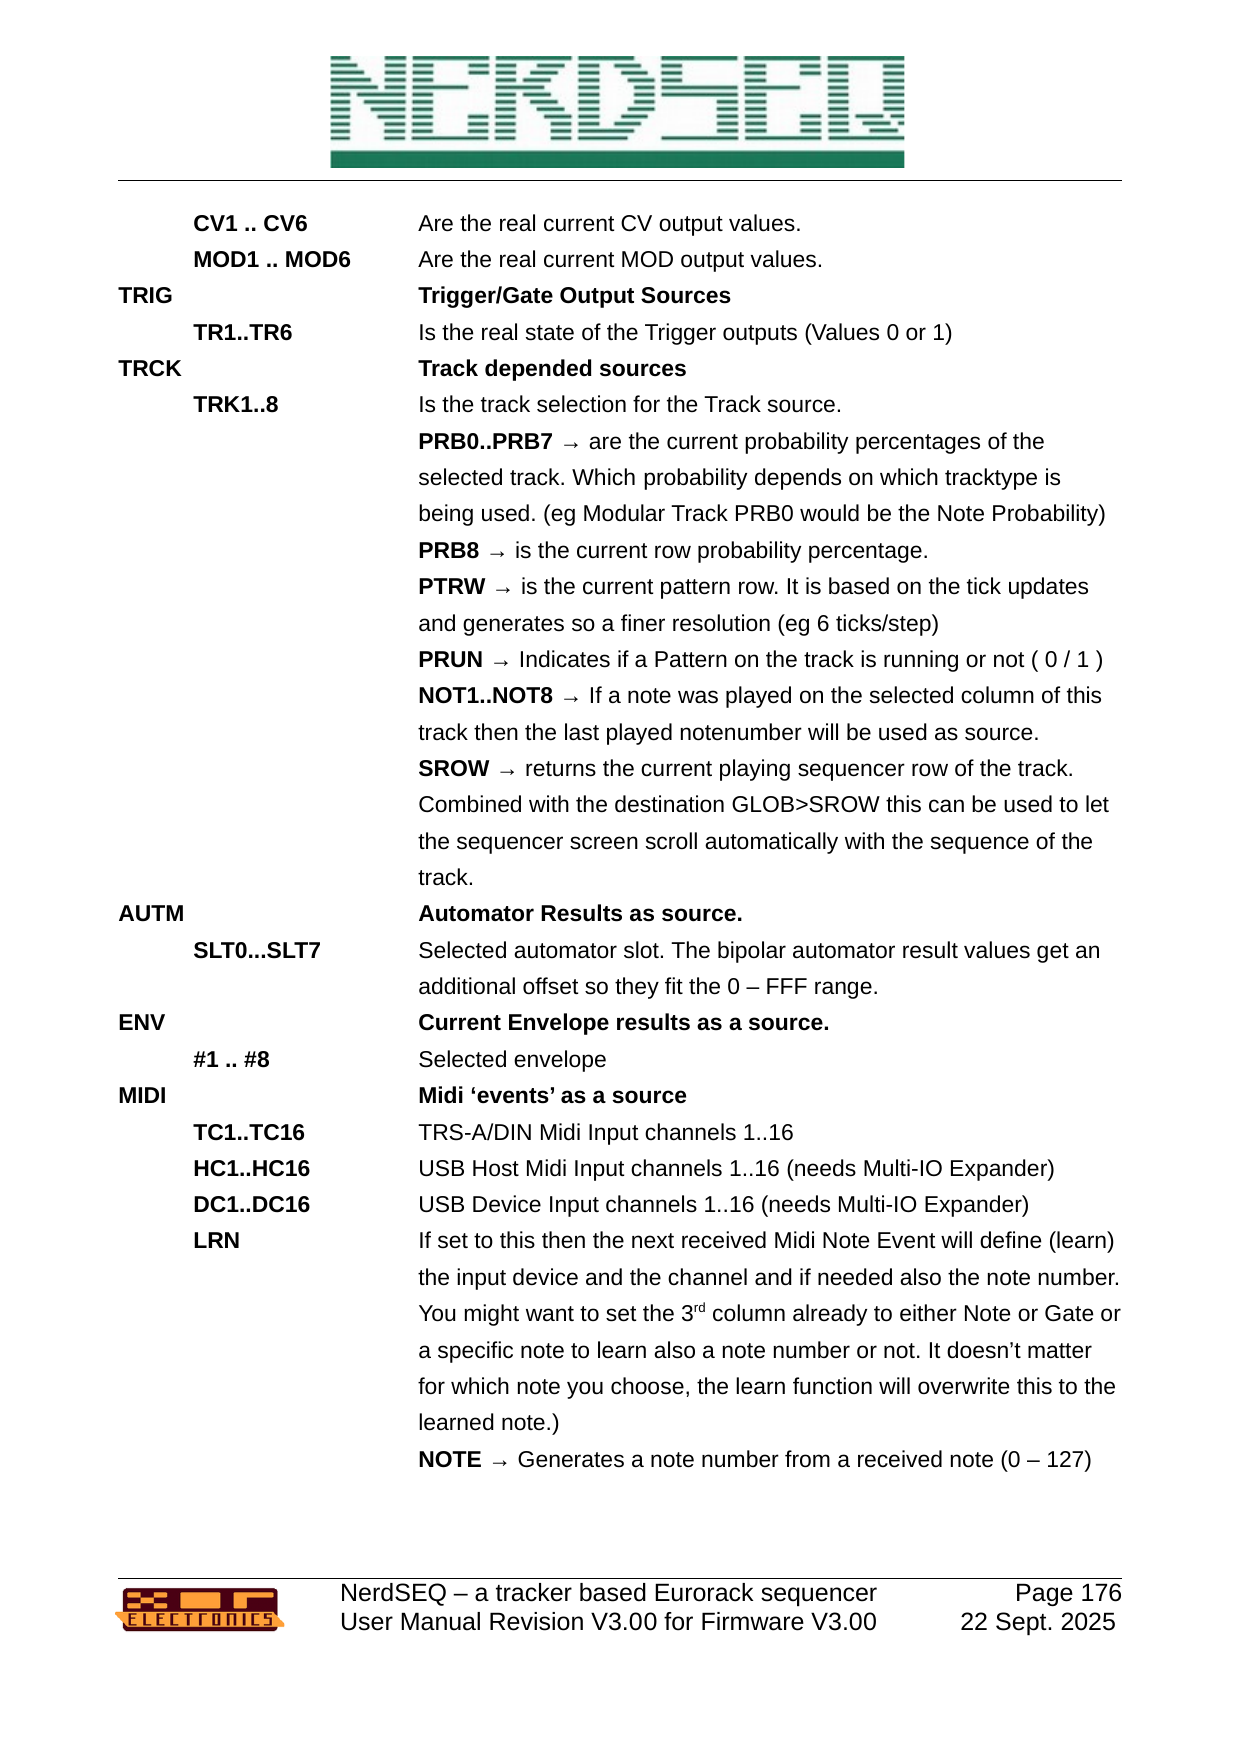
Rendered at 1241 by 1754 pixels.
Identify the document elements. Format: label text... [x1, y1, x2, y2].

text MIDI Midi ‘events’ as a source [118, 1082, 1122, 1108]
text CV1 .. CV6 Are the real current CV output values. [193, 209, 1122, 236]
text TRIG Trigger/Gate Output Sources [118, 282, 1122, 309]
text LRN If set to this then the next received Midi Note Event will define (learn) the input device and the channel and if needed also the note number. [118, 1227, 1122, 1290]
text PTRW → is the current pattern row. It is based on the tick updates and generates so a finer resolution (eg 6 ticks/step) [343, 573, 1122, 636]
text PRB0..PRB7 → are the current probability percentages of the selected track. Which probability depends on which tracktype is being used. (eg Modular Track PRB0 would be the Note Probability) [343, 428, 1122, 527]
text MOD1 .. MOD6 Are the real current MOD output values. [193, 246, 1122, 272]
text TRCK Track depended sources [118, 355, 1122, 381]
text TR1..TR6 Is the real state of the Trigger outputs (Values 0 or 1) [118, 319, 1122, 345]
text AUTM Automator Results as source. [118, 900, 1122, 927]
text HC1..HC16 USB Host Midi Input channels 1..16 (needs Multi-IO Expander) [118, 1155, 1122, 1181]
text NOT1..NOT8 → If a note was played on the selected column of this track then the last played notenumber will be used as source. [343, 682, 1122, 745]
text NOTE → Generates a note number from a received note (0 – 127) [118, 1446, 1122, 1472]
text ENV Current Envelope results as a source. [118, 1009, 1122, 1036]
text SLT0...SLT7 Selected automator slot. The bipolar automator result values get an additional offset so they fit the 0 – FFF range. [118, 937, 1122, 999]
picture [330, 56, 905, 168]
text You might want to set the 3rd column already to either Note or Gate or a specific note to learn also a note number or not. It doesn’t matter for which note you choose, the learn function will overwrite this to the learned note.) [118, 1300, 1122, 1436]
text PRB8 → is the current row probability percentage. [343, 537, 1122, 563]
text #1 .. #8 Selected envelope [118, 1046, 1122, 1072]
text SROW → returns the current playing sequencer row of the track. Combined with the destination GLOB>SROW this can be used to let the sequencer screen scroll automatically with the sequence of the track. [343, 755, 1122, 890]
text TRK1..8 Is the track selection for the Track source. [118, 391, 1122, 418]
text PRUN → Indicates if a Pattern on the track is running or not ( 0 / 1 ) [343, 646, 1122, 672]
picture [115, 1584, 285, 1634]
text TC1..TC16 TRS-A/DIN Midi Input channels 1..16 [118, 1118, 1122, 1145]
text DC1..DC16 USB Device Input channels 1..16 (needs Multi-IO Expander) [118, 1191, 1122, 1217]
